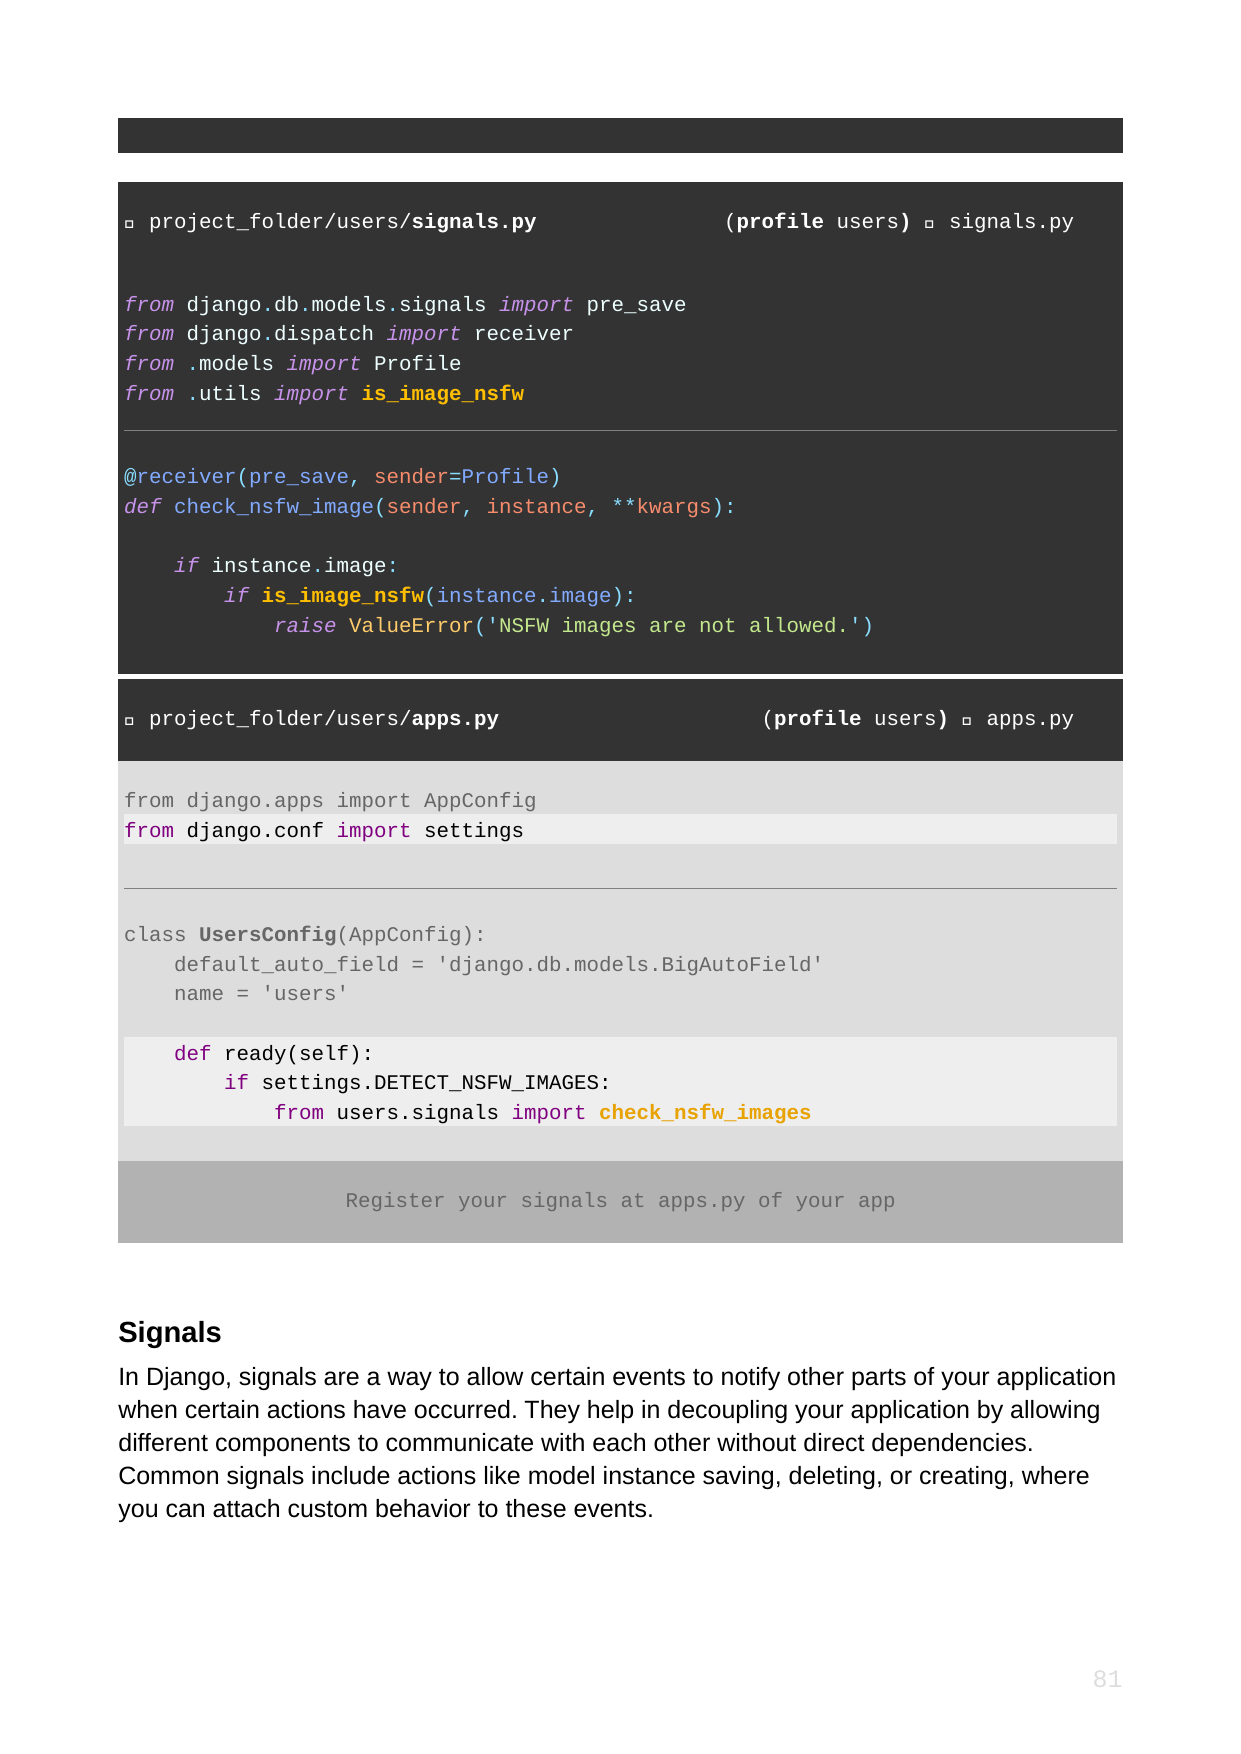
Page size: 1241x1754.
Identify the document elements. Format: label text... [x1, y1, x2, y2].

table_cell Register your signals at apps.py of your app [118, 1161, 1123, 1243]
table_header 📝 project_folder/users/signals.py (profile users) 🐍 signals.py [118, 182, 1123, 264]
table_cell [118, 118, 1123, 153]
table_cell from django.db.models.signals import pre_save from django.dispatch import receiver from .models import Profile from .utils import is_image_nsfw @receiver(pre_save, sender=Profile) def check_nsfw_image(sender, instance, **kwargs): if instance.image: if is_image_nsfw(instance.image): raise ValueError('NSFW images are not allowed.') [118, 264, 1123, 674]
text In Django, signals are a way to allow certain events to notify other parts of your application when certain actions have occurred. They help in decoupling your application by allowing different components to communicate with each other without direct dependencies. Common signals include actions like model instance saving, deleting, or creating, where you can attach custom behavior to these events. [118, 1362, 1122, 1522]
subtitle Signals [118, 1316, 1122, 1349]
table_header 📝 project_folder/users/apps.py (profile users) 🐍 apps.py [118, 679, 1123, 761]
table_cell from django.apps import AppConfig from django.conf import settings class UsersConfig(AppConfig): default_auto_field = 'django.db.models.BigAutoField' name = 'users' def ready(self): if settings.DETECT_NSFW_IMAGES: from users.signals import check_nsfw_images [118, 761, 1123, 1161]
